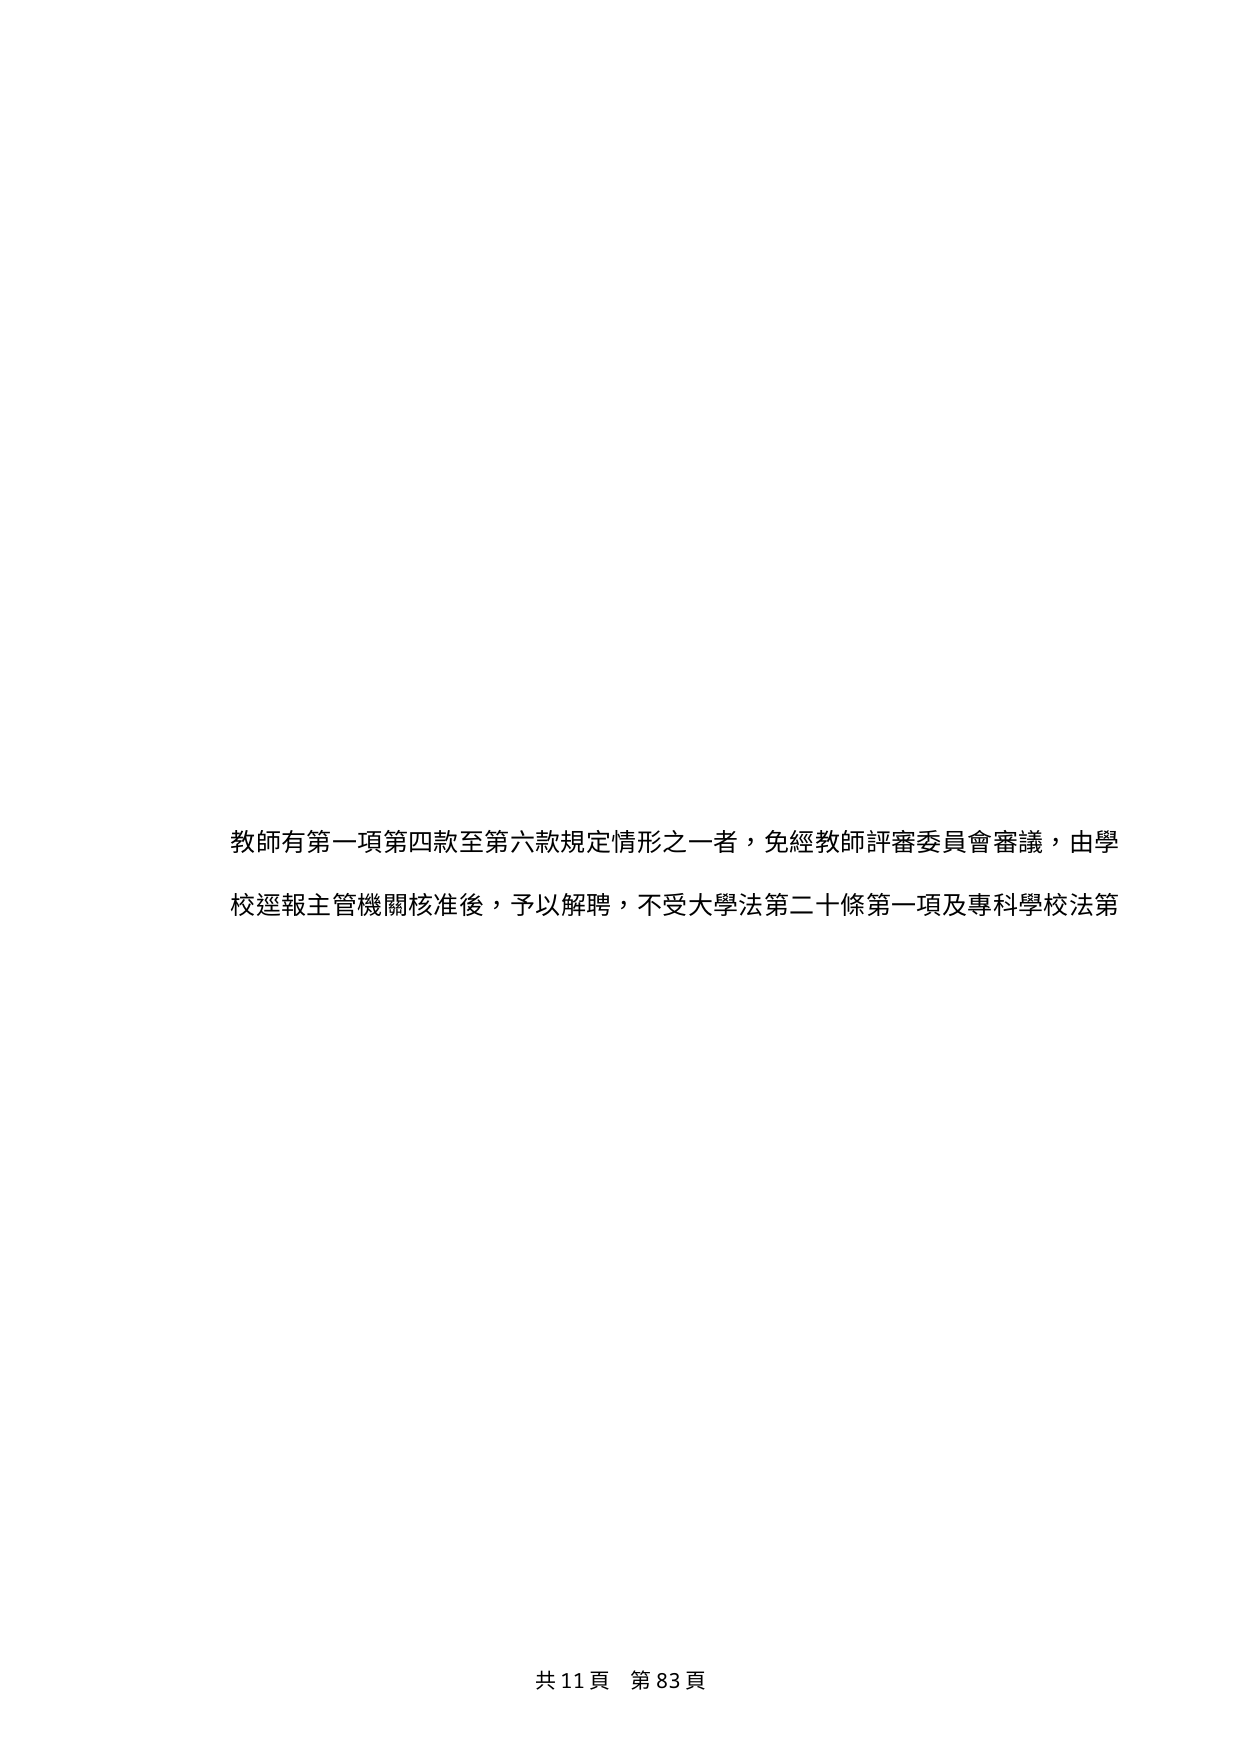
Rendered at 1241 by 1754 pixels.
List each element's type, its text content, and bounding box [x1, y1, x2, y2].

text 教師有第一項第四款至第六款規定情形之一者，免經教師評審委員會審議，由學校逕報主管機關核准後，予以解聘，不受大學法第二十條第一項及專科學校法第 [230, 799, 1122, 924]
